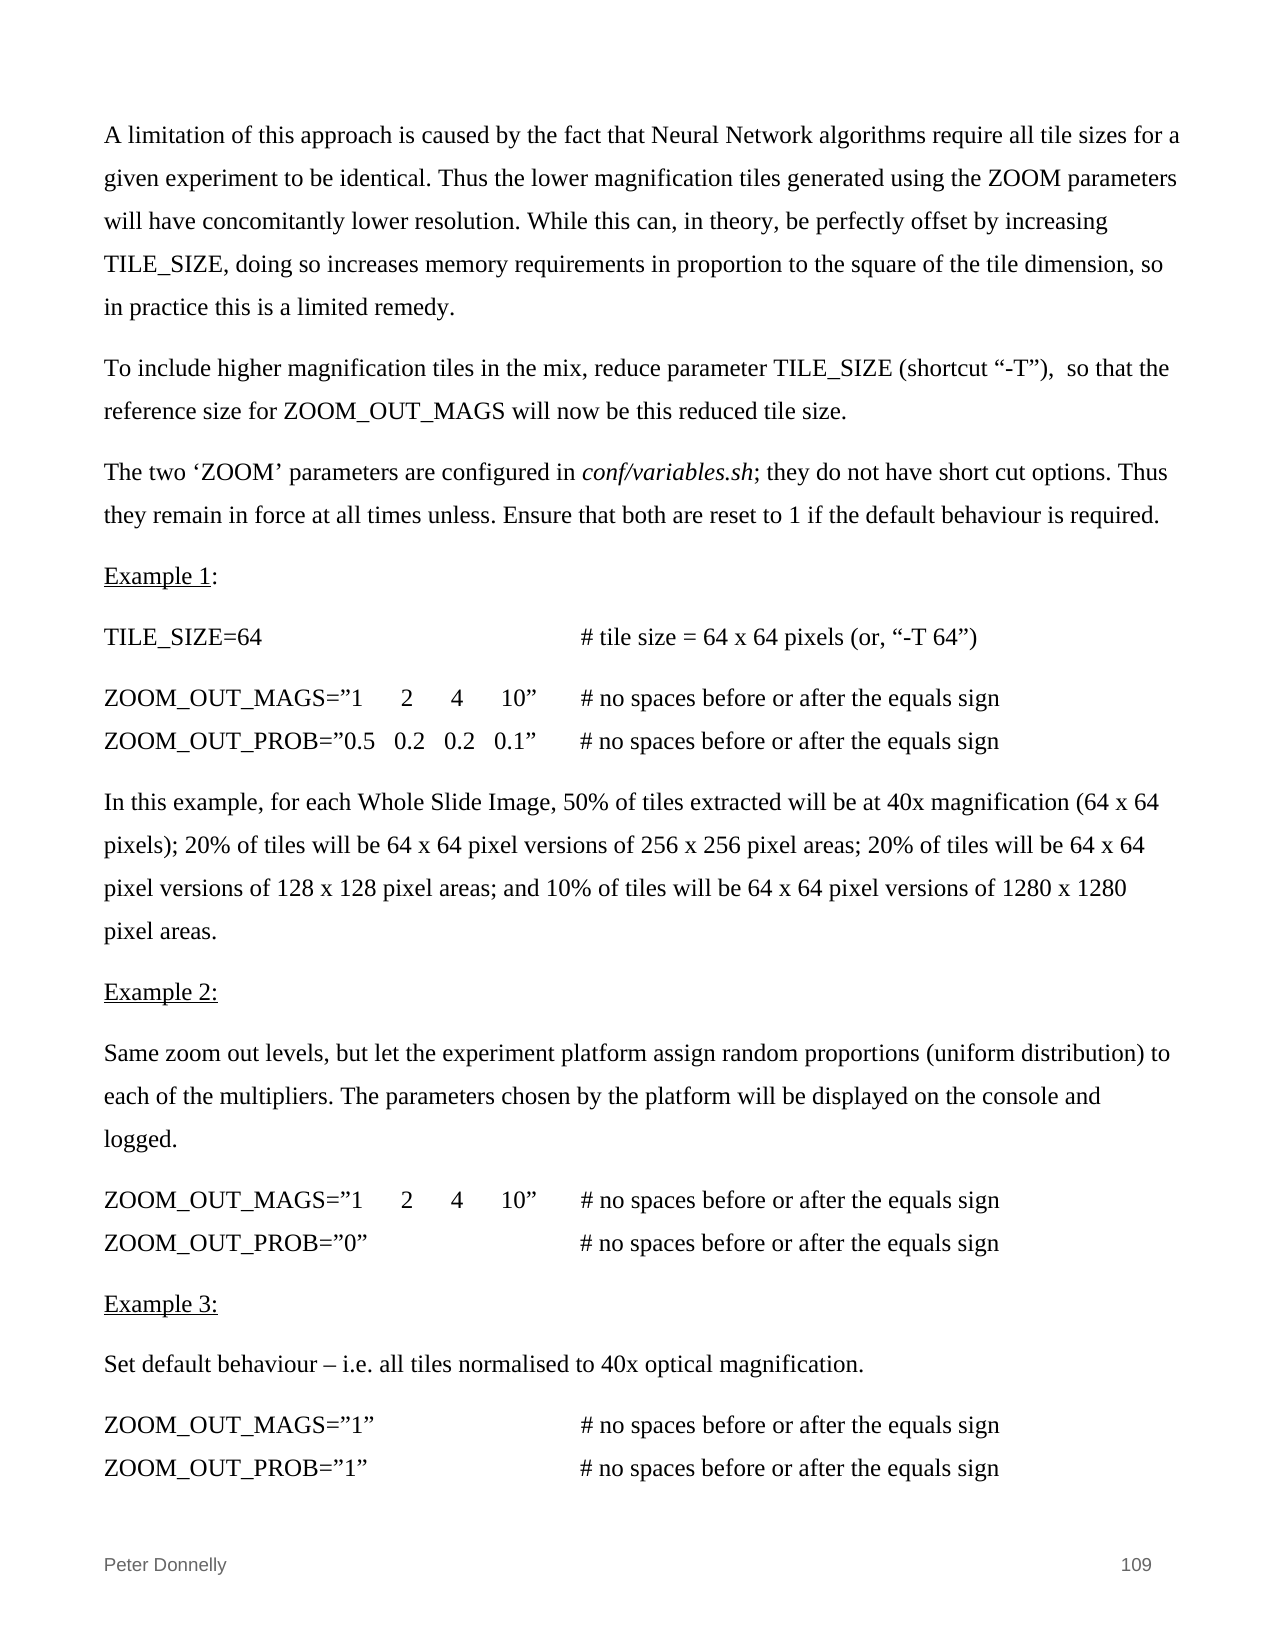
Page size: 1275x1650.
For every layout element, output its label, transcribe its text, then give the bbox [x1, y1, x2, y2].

text In this example, for each Whole Slide Image, 50% of tiles extracted will be at 40x magnification (64 x 64 pixels); 20% of tiles will be 64 x 64 pixel versions of 256 x 256 pixel areas; 20% of tiles will be 64 x 64 pixel versions of 128 x 128 pixel areas; and 10% of tiles will be 64 x 64 pixel versions of 1280 x 1280 pixel areas. [103, 787, 1181, 945]
text ZOOM_OUT_MAGS=”1 2 4 10” # no spaces before or after the equals sign ZOOM_OUT_PROB=”0” # no spaces before or after the equals sign [103, 1185, 1181, 1257]
text Example 1: [103, 561, 1181, 590]
text Same zoom out levels, but let the experiment platform assign random proportions (uniform distribution) to each of the multipliers. The parameters chosen by the platform will be displayed on the console and logged. [103, 1038, 1181, 1153]
text ZOOM_OUT_MAGS=”1 2 4 10” # no spaces before or after the equals sign ZOOM_OUT_PROB=”0.5 0.2 0.2 0.1” # no spaces before or after the equals sign [103, 683, 1181, 754]
text ZOOM_OUT_MAGS=”1” # no spaces before or after the equals sign ZOOM_OUT_PROB=”1” # no spaces before or after the equals sign [103, 1410, 1181, 1482]
text Example 3: [103, 1289, 1181, 1317]
text Set default behaviour – i.e. all tiles normalised to 40x optical magnification. [103, 1349, 1181, 1378]
text The two ‘ZOOM’ parameters are configured in conf/variables.sh; they do not have short cut options. Thus they remain in force at all times unless. Ensure that both are reset to 1 if the default behaviour is required. [103, 457, 1181, 529]
text A limitation of this approach is caused by the fact that Neural Network algorithms require all tile sizes for a given experiment to be identical. Thus the lower magnification tiles generated using the ZOOM parameters will have concomitantly lower resolution. While this can, in theory, be perfectly offset by increasing TILE_SIZE, doing so increases memory requirements in proportion to the square of the tile dimension, so in practice this is a limited remedy. [103, 120, 1181, 321]
text Example 2: [103, 977, 1181, 1006]
text To include higher magnification tiles in the mix, reduce parameter TILE_SIZE (shortcut “-T”), so that the reference size for ZOOM_OUT_MAGS will now be this reduced tile size. [103, 353, 1181, 425]
text TILE_SIZE=64 # tile size = 64 x 64 pixels (or, “-T 64”) [103, 622, 1181, 651]
